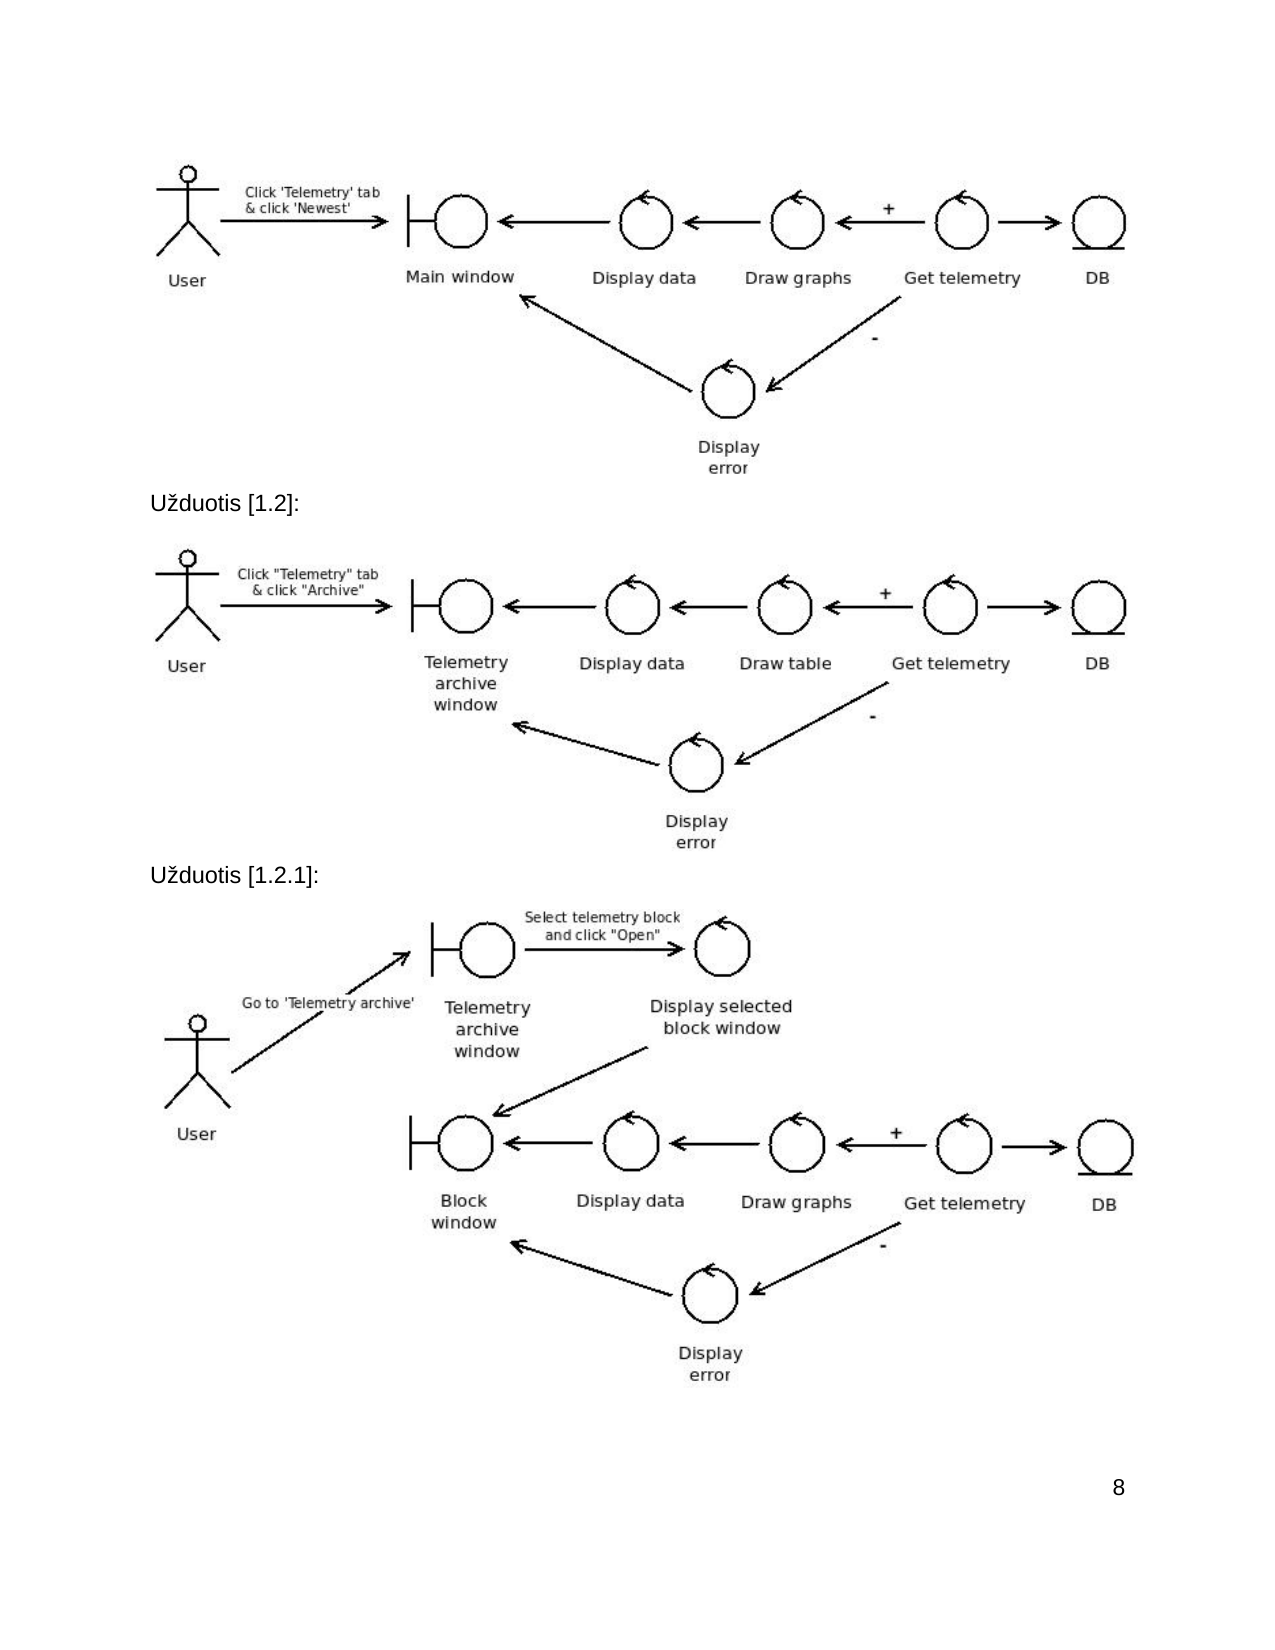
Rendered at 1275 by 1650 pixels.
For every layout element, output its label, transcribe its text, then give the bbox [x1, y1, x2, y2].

picture [154, 150, 1130, 487]
picture [153, 533, 1129, 863]
picture [162, 909, 1138, 1396]
text Užduotis [1.2]: Užduotis [1.2.1]: [150, 150, 1125, 889]
